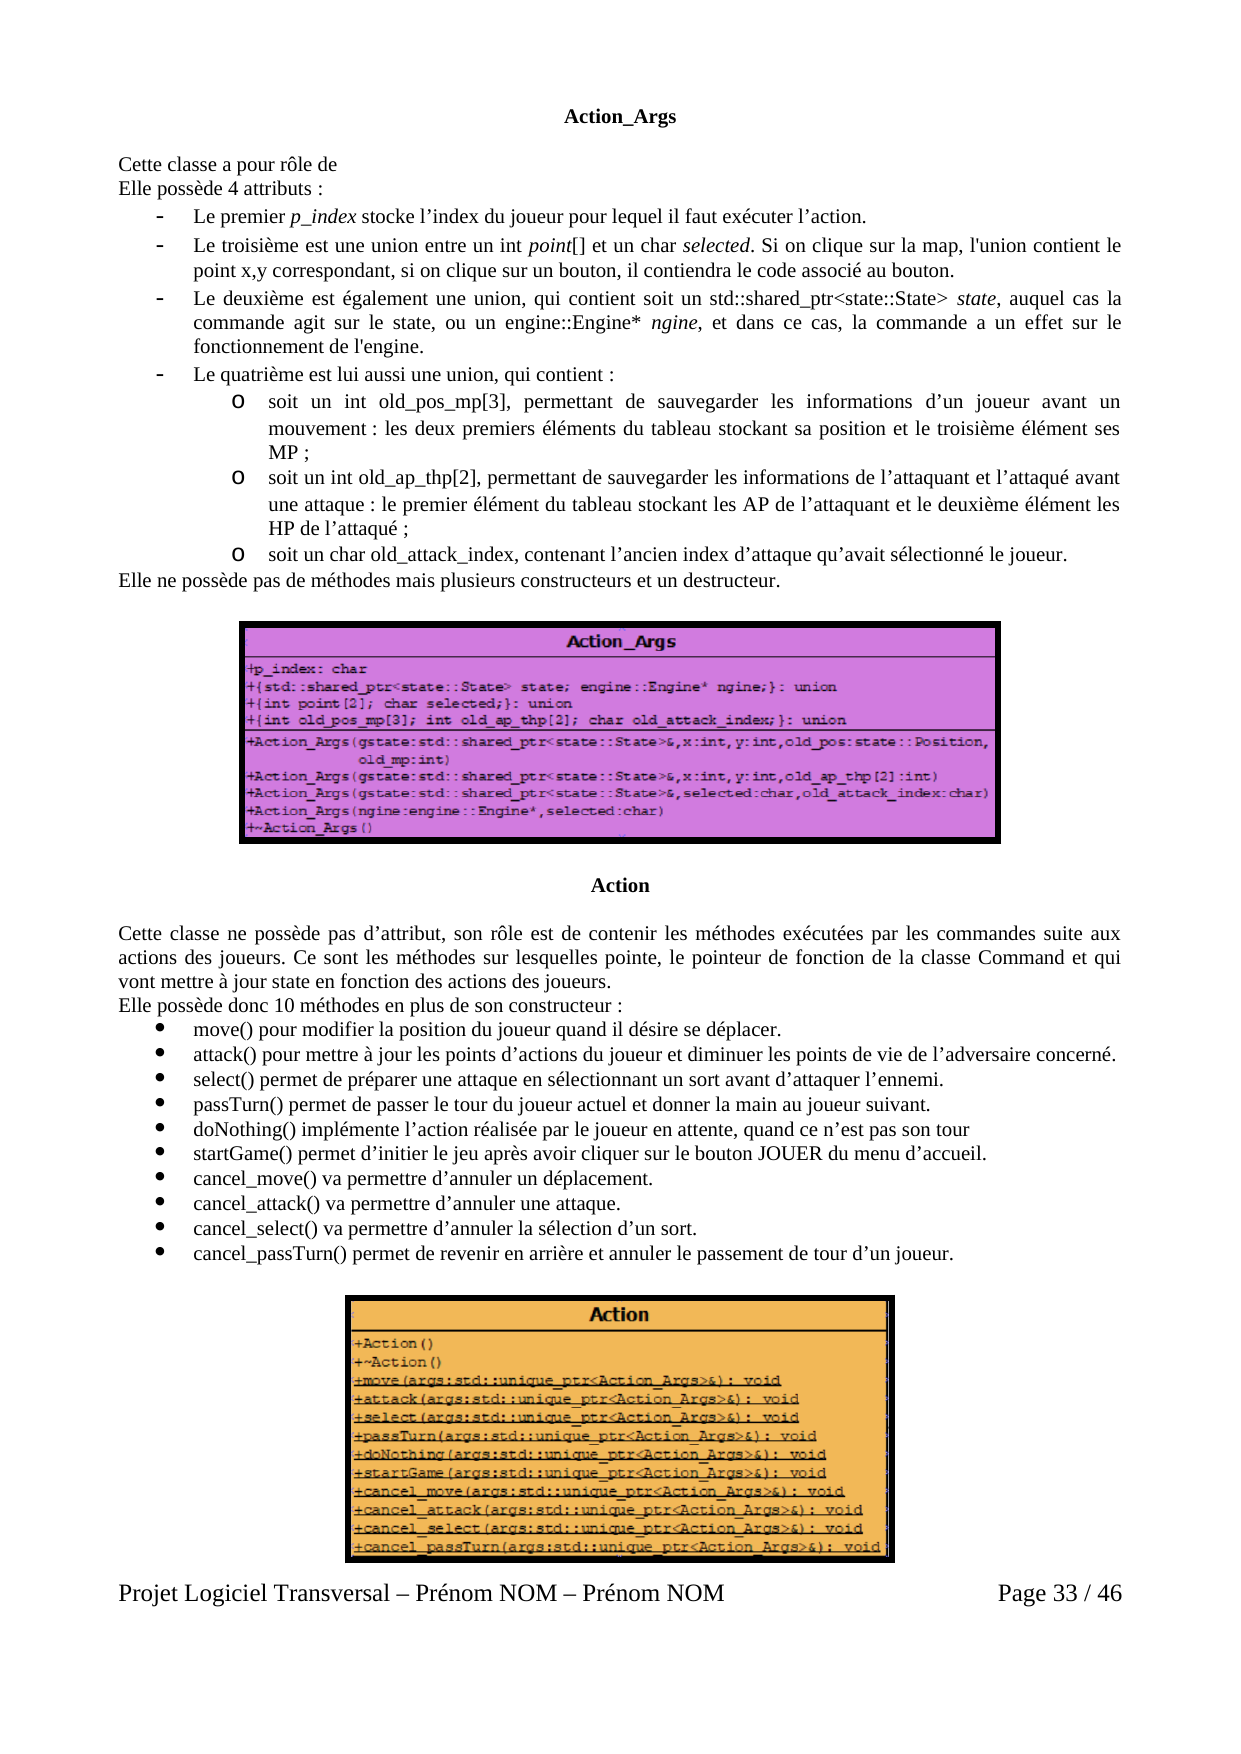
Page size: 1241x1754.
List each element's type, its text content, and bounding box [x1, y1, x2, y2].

text Elle possède donc 10 méthodes en plus de son constructeur : [118, 993, 1122, 1017]
text Cette classe ne possède pas d’attribut, son rôle est de contenir les méthodes exécutées par les commandes suite aux actions des joueurs. Ce sont les méthodes sur lesquelles pointe, le pointeur de fonction de la classe Command et qui vont mettre à jour state en fonction des actions des joueurs. [118, 921, 1122, 993]
list attack() pour mettre à jour les points d’actions du joueur et diminuer les points de vie de l’adversaire concerné. [156, 1042, 1122, 1067]
text Elle ne possède pas de méthodes mais plusieurs constructeurs et un destructeur. [118, 568, 1122, 592]
text Action [118, 872, 1122, 897]
list Le quatrième est lui aussi une union, qui contient : [156, 358, 1122, 387]
text Action_Args [118, 104, 1122, 128]
list cancel_attack() va permettre d’annuler une attaque. [156, 1191, 1122, 1216]
list Le premier p_index stocke l’index du joueur pour lequel il faut exécuter l’action. [156, 200, 1122, 229]
list cancel_move() va permettre d’annuler un déplacement. [156, 1166, 1122, 1191]
list soit un char old_attack_index, contenant l’ancien index d’attaque qu’avait sélectionné le joueur. [231, 540, 1122, 568]
list move() pour modifier la position du joueur quand il désire se déplacer. [156, 1017, 1122, 1042]
list cancel_select() va permettre d’annuler la sélection d’un sort. [156, 1216, 1122, 1241]
list soit un int old_pos_mp[3], permettant de sauvegarder les informations d’un joueur avant un mouvement : les deux premiers éléments du tableau stockant sa position et le troisième élément ses MP ; [231, 387, 1122, 464]
list passTurn() permet de passer le tour du joueur actuel et donner la main au joueur suivant. [156, 1092, 1122, 1116]
text Elle possède 4 attributs : [118, 176, 1122, 200]
list soit un int old_ap_thp[2], permettant de sauvegarder les informations de l’attaquant et l’attaqué avant une attaque : le premier élément du tableau stockant les AP de l’attaquant et le deuxième élément les HP de l’attaqué ; [231, 464, 1122, 540]
list startGame() permet d’initier le jeu après avoir cliquer sur le bouton JOUER du menu d’accueil. [156, 1141, 1122, 1166]
list Le deuxième est également une union, qui contient soit un std::shared_ptr<state::State> state, auquel cas la commande agit sur le state, ou un engine::Engine* ngine, et dans ce cas, la commande a un effet sur le fonctionnement de l'engine. [156, 282, 1122, 358]
list Le troisième est une union entre un int point[] et un char selected. Si on clique sur la map, l'union contient le point x,y correspondant, si on clique sur un bouton, il contiendra le code associé au bouton. [156, 229, 1122, 282]
text Cette classe a pour rôle de [118, 152, 1122, 176]
list cancel_passTurn() permet de revenir en arrière et annuler le passement de tour d’un joueur. [156, 1241, 1122, 1266]
list doNothing() implémente l’action réalisée par le joueur en attente, quand ce n’est pas son tour [156, 1116, 1122, 1141]
list select() permet de préparer une attaque en sélectionnant un sort avant d’attaquer l’ennemi. [156, 1067, 1122, 1092]
